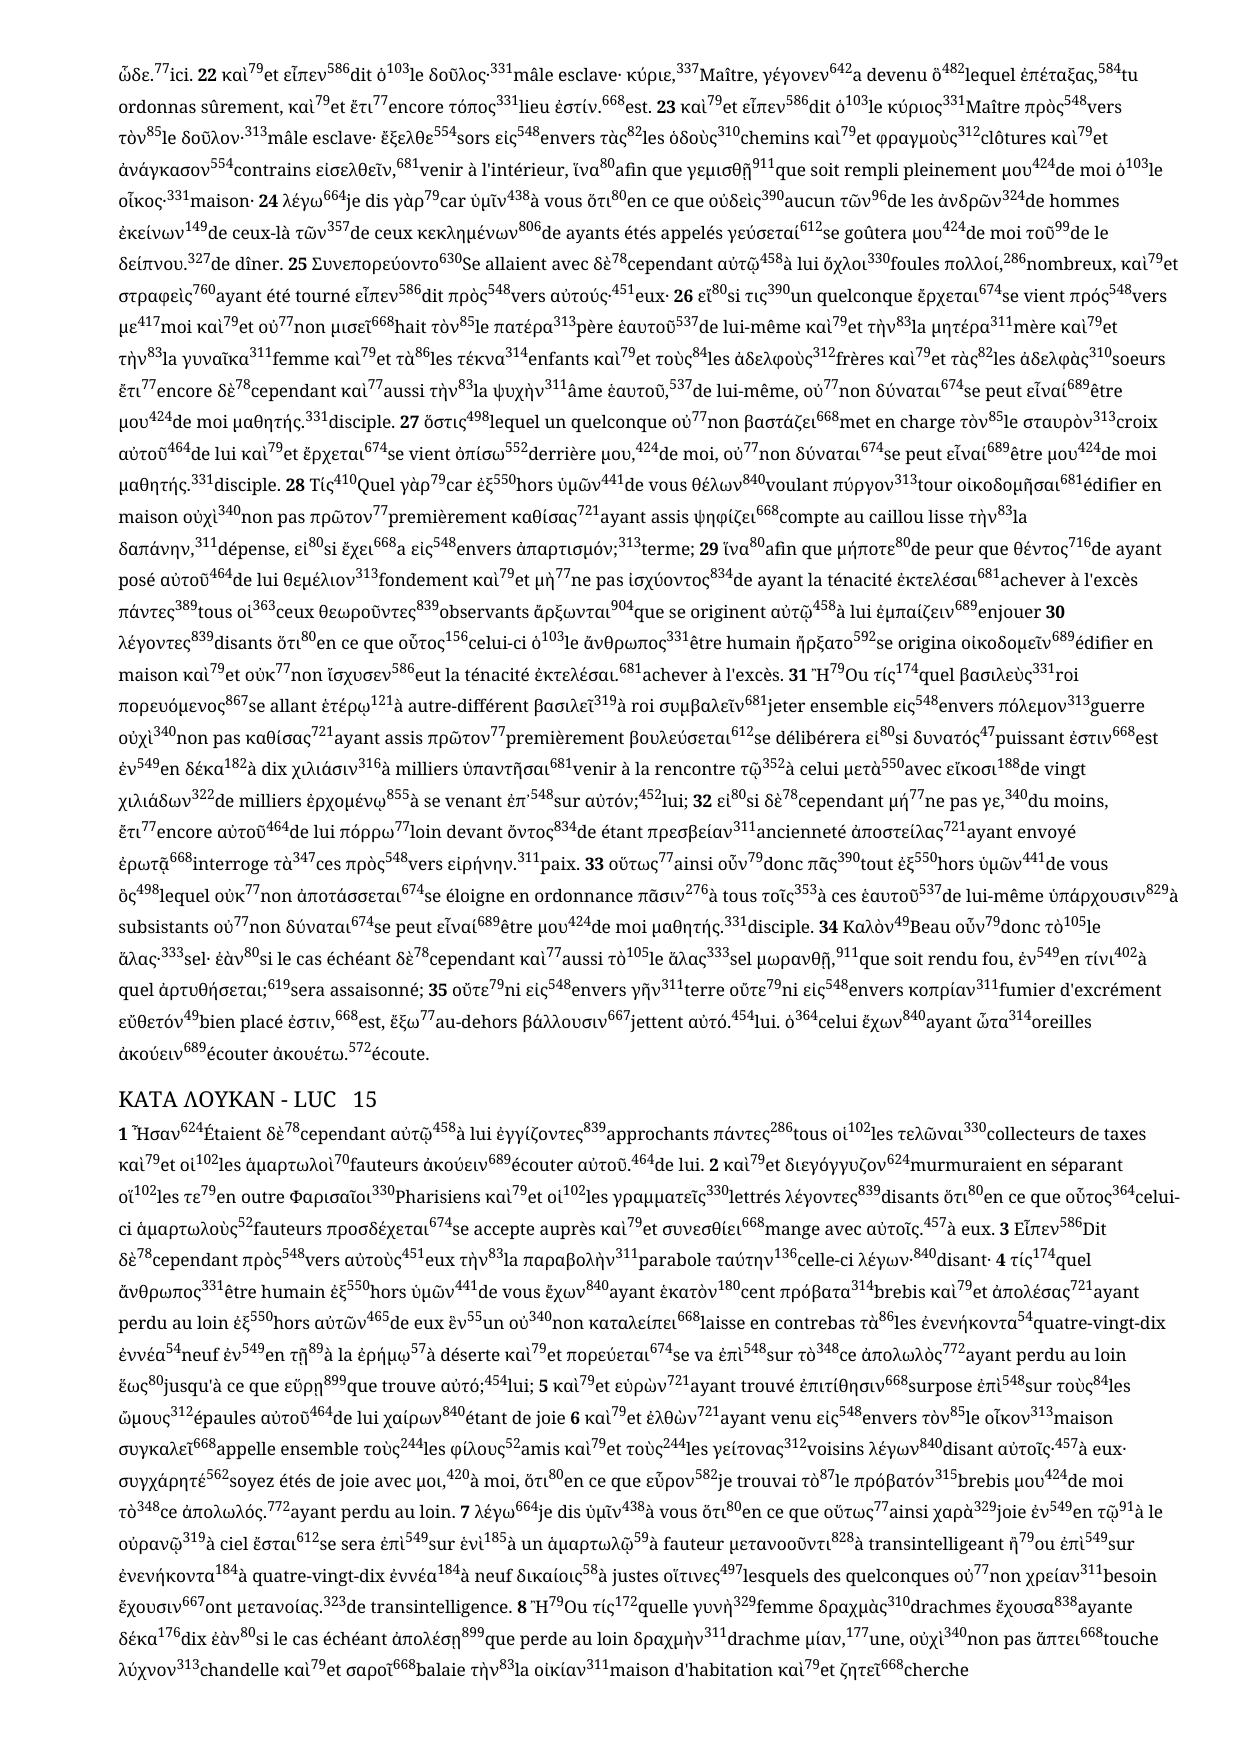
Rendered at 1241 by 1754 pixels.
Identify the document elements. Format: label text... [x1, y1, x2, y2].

text ΚΑΤΑ ΛΟΥΚΑΝ - LUC 15 [118, 1084, 1181, 1113]
text 1 Καὶ79Et ἐγένετο592se devint ἐν549en τῷ354à ce ἐλθεῖν681venir αὐτὸν452lui εἰς548envers οἶκόν313maison τινος384de un quelconque τῶν96de les ἀρχόντων324de chefs [τῶν]96[de les] Φαρισαίων324de Pharisiens σαββάτῳ321à sabbat φαγεῖν681manger ἄρτον313pain καὶ79et αὐτοὶ468eux ἦσαν624étaient παρατηρούμενοι866se épiants αὐτόν.452lui. 2 Καὶ79Et ἰδοὺ306voici ἄνθρωπός331être humain τις287un quelconque ἦν625était ὑδρωπικὸς22hydropique ἔμπροσθεν552en devers αὐτοῦ.464de lui. 3 καὶ79et ἀποκριθεὶς760ayant été répondu ὁ103le Ἰησοῦς331Iésous εἶπεν586dit πρὸς548vers τοὺς84les νομικοὺς52légistes καὶ79et Φαρισαίους312Pharisiens λέγων·840disant· ἔξεστιν668est permis τῷ93à le σαββάτῳ321à sabbat θεραπεῦσαι681soigner ἢ79ou οὔ;77non; 4 οἱ468ceux δὲ78cependant ἡσύχασαν.585tranquillisèrent. καὶ79et ἐπιλαβόμενος740se ayant emparé ἰάσατο592se guérit αὐτὸν452lui καὶ79et ἀπέλυσεν.586délia au loin. 5 καὶ79et πρὸς548vers αὐτοὺς451eux εἶπεν·586dit· τίνος405de quel ὑμῶν441de vous υἱὸς331fils ἢ79ou βοῦς331boeuf εἰς548envers φρέαρ315puits πεσεῖται,612se tombera, καὶ79et οὐκ340non εὐθέως77directement ἀνασπάσει606retirera αὐτὸν452lui ἐν549en ἡμέρᾳ317à journée τοῦ99de le σαββάτου;327de sabbat; 6 καὶ79et οὐκ77non ἴσχυσαν585eurent la ténacité ἀνταποκριθῆναι683être répondu contre πρὸς548vers ταῦτα.347ces-ci. 7 Ἔλεγεν625Disait δὲ78cependant πρὸς548vers τοὺς345ceux κεκλημένους795ayants étés appelés παραβολήν,311parabole, ἐπέχων840ayant sur πῶς80comment? τὰς82les πρωτοκλισίας310premières places de clinaisons ἐξελέγοντο,630se élisaient, λέγων840disant πρὸς548vers αὐτούς·451eux· 8 ὅταν80lorsque le cas échéant κληθῇς909que tu sois appelé ὑπό550sous τινος384de un quelconque εἰς548envers γάμους,312mariages, μὴ77ne pas κατακλιθῇς909que tu sois cliné de haut en bas εἰς548envers τὴν83la πρωτοκλισίαν,311première place de clinaison, μήποτε80de peur que ἐντιμότερός71plus honorable σου442de toi ᾖ921que soit κεκλημένος813ayant été appelé ὑπ᾽550sous αὐτοῦ,464de lui, 9 καὶ79et ἐλθὼν721ayant venu ὁ364celui σὲ437toi καὶ79et αὐτὸν452lui καλέσας721ayant appelé ἐρεῖ606dira σοι·439à toi· δὸς554donne τούτῳ352à celui-ci τόπον,313lieu, καὶ79et τότε77alors ἄρξῃ903que tu te origines μετὰ550avec αἰσχύνης323de honte τὸν85le ἔσχατον202dernier τόπον313lieu κατέχειν.689tenir de haut en bas. 10 ἀλλ᾽79mais ὅταν80lorsque le cas échéant κληθῇς,909que tu sois appelé, πορευθεὶς760ayant été allé ἀνάπεσε554tombe de bas en haut εἰς548envers τὸν85le ἔσχατον202dernier τόπον,313lieu, ἵνα80afin que ὅταν80lorsque le cas échéant ἔλθῃ899que vienne ὁ364celui κεκληκώς783ayant appelé σε437toi ἐρεῖ606dira σοι·439à toi· φίλε,76ami, προσανάβηθι554monte auprès ἀνώτερον·77plus en haut· τότε77alors ἔσται612se sera σοι439à toi δόξα329gloire ἐνώπιον552en devant πάντων383de tous τῶν357de ceux συνανακειμένων860de se couchants de bas en haut ensemble σοι.439à toi. 11 ὅτι80en ce que πᾶς390tout ὁ364celui ὑψῶν840haussant ἑαυτὸν528lui-même ταπεινωθήσεται,619sera baissé, καὶ79et ὁ364celui ταπεινῶν840baissant ἑαυτὸν528lui-même ὑψωθήσεται.619sera haussé. 12 Ἔλεγεν625Disait δὲ78cependant καὶ77aussi τῷ352à celui κεκληκότι774à ayant appelé αὐτόν·452lui· ὅταν80lorsque le cas échéant ποιῇς919que tu fasses ἄριστον315déjeuner ἢ79ou δεῖπνον,315dîner, μὴ77ne pas φώνει570voixe τοὺς84les φίλους52amis σου442de toi μηδὲ79ni cependant τοὺς84les ἀδελφούς312frères σου442de toi μηδὲ79ni cependant τοὺς84les συγγενεῖς52congénitaux σου442de toi μηδὲ79ni cependant γείτονας312voisins πλουσίους,3riches, μήποτε80de peur que καὶ77aussi αὐτοὶ468eux ἀντικαλέσωσίν898que invitent en retour σε437toi καὶ79et γένηται905que se devienne ἀνταπόδομά333acte de rétribution σοι.439à toi. 13 ἀλλ᾽79mais ὅταν80lorsque le cas échéant δοχὴν311acceptation ποιῇς,919que tu fasses, κάλει570appelle πτωχούς,52pauvres, ἀναπείρους,52mutilés de bas en haut, χωλούς,52boiteux, τυφλούς·52aveugles· 14 καὶ79et μακάριος47bienheureux ἔσῃ,610tu te seras, ὅτι80en ce que οὐκ77non ἔχουσιν667ont ἀνταποδοῦναί681redonner en échange σοι,439à toi, ἀνταποδοθήσεται619sera redonné en échange γάρ79car σοι439à toi ἐν549en τῇ89à la ἀναστάσει317à redressement τῶν96de les δικαίων.64de justes. 15 Ἀκούσας721Ayant écouté δέ78cependant τις390un quelconque τῶν357de ceux συνανακειμένων860de se couchants de bas en haut ensemble ταῦτα347ces-ci εἶπεν586dit αὐτῷ·458à lui· μακάριος47bienheureux ὅστις498lequel un quelconque φάγεται612se mangera ἄρτον313pain ἐν549en τῇ89à la βασιλείᾳ317à royauté τοῦ97de le θεοῦ.325de Dieu. 16 Ὁ469Celui δὲ78cependant εἶπεν586dit αὐτῷ·458à lui· ἄνθρωπός331être humain τις287un quelconque ἐποίει625faisait δεῖπνον315dîner μέγα,6grand, καὶ79et ἐκάλεσεν586appela πολλοὺς372nombreux 17 καὶ79et ἀπέστειλεν586envoya τὸν85le δοῦλον313mâle esclave αὐτοῦ464de lui τῇ89à la ὥρᾳ317à heure τοῦ99de le δείπνου327de dîner εἰπεῖν681dire τοῖς351à ceux κεκλημένοις·800à ayants étés appelés· ἔρχεσθε,573que vous vous venez, ὅτι80en ce que ἤδη77déjà ἕτοιμά48prêts ἐστιν.668est. 18 καὶ79et ἤρξαντο591se originèrent ἀπὸ550au loin μιᾶς63de une πάντες389tous παραιτεῖσθαι.690se demander à côté. ὁ103le πρῶτος71premier εἶπεν586dit αὐτῷ·458à lui· ἀγρὸν313champ ἠγόρασα582j'achetai à l'agora καὶ79et ἔχω664j'ai ἀνάγκην311nécessité ἐξελθὼν721ayant sorti ἰδεῖν681voir αὐτόν·452lui· ἐρωτῶ664j'interroge σε,437toi, ἔχε570aie με417moi παρῃτημένον.796ayant été demandé à côté. 19 καὶ79et ἕτερος390autre-différent εἶπεν·586dit· ζεύγη314paires βοῶν324de boeufs ἠγόρασα582j'achetai à l'agora πέντε54cinq καὶ79et πορεύομαι670je me vais δοκιμάσαι681éprouver αὐτά·453eux· ἐρωτῶ664j'interroge σε,437toi, ἔχε570aie με417moi παρῃτημένον.796ayant été demandé à côté. 20 καὶ79et ἕτερος390autre-différent εἶπεν·586dit· γυναῖκα311femme ἔγημα582je mariai καὶ79et διὰ548par le fait de τοῦτο348ce-ci οὐ77non δύναμαι670je me puis ἐλθεῖν.681venir. 21 καὶ79et παραγενόμενος740se ayant devenu à côté ὁ103le δοῦλος331mâle esclave ἀπήγγειλεν586rapporta annonce τῷ91à le κυρίῳ319à Maître αὐτοῦ464de lui ταῦτα.347ces-ci. τότε77alors ὀργισθεὶς760ayant été mis en colère ὁ103le οἰκοδεσπότης331despote de maison εἶπεν586dit τῷ91à le δούλῳ319à mâle esclave αὐτοῦ·464de lui· ἔξελθε554sors ταχέως77rapidement εἰς548envers τὰς82les πλατείας310places καὶ79et ῥύμας310rues τῆς95de la πόλεως323de cité καὶ79et τοὺς84les πτωχοὺς52pauvres καὶ79et ἀναπείρους52mutilés de bas en haut καὶ79et τυφλοὺς52aveugles καὶ79et χωλοὺς52boiteux εἰσάγαγε554conduis à l'intérieur ὧδε.77ici. 22 καὶ79et εἶπεν586dit ὁ103le δοῦλος·331mâle esclave· κύριε,337Maître, γέγονεν642a devenu ὃ482lequel ἐπέταξας,584tu ordonnas sûrement, καὶ79et ἔτι77encore τόπος331lieu ἐστίν.668est. 23 καὶ79et εἶπεν586dit ὁ103le κύριος331Maître πρὸς548vers τὸν85le δοῦλον·313mâle esclave· ἔξελθε554sors εἰς548envers τὰς82les ὁδοὺς310chemins καὶ79et φραγμοὺς312clôtures καὶ79et ἀνάγκασον554contrains εἰσελθεῖν,681venir à l'intérieur, ἵνα80afin que γεμισθῇ911que soit rempli pleinement μου424de moi ὁ103le οἶκος·331maison· 24 λέγω664je dis γὰρ79car ὑμῖν438à vous ὅτι80en ce que οὐδεὶς390aucun τῶν96de les ἀνδρῶν324de hommes ἐκείνων149de ceux-là τῶν357de ceux κεκλημένων806de ayants étés appelés γεύσεταί612se goûtera μου424de moi τοῦ99de le δείπνου.327de dîner. 25 Συνεπορεύοντο630Se allaient avec δὲ78cependant αὐτῷ458à lui ὄχλοι330foules πολλοί,286nombreux, καὶ79et στραφεὶς760ayant été tourné εἶπεν586dit πρὸς548vers αὐτούς·451eux· 26 εἴ80si τις390un quelconque ἔρχεται674se vient πρός548vers με417moi καὶ79et οὐ77non μισεῖ668hait τὸν85le πατέρα313père ἑαυτοῦ537de lui-même καὶ79et τὴν83la μητέρα311mère καὶ79et τὴν83la γυναῖκα311femme καὶ79et τὰ86les τέκνα314enfants καὶ79et τοὺς84les ἀδελφοὺς312frères καὶ79et τὰς82les ἀδελφὰς310soeurs ἔτι77encore δὲ78cependant καὶ77aussi τὴν83la ψυχὴν311âme ἑαυτοῦ,537de lui-même, οὐ77non δύναται674se peut εἶναί689être μου424de moi μαθητής.331disciple. 27 ὅστις498lequel un quelconque οὐ77non βαστάζει668met en charge τὸν85le σταυρὸν313croix αὐτοῦ464de lui καὶ79et ἔρχεται674se vient ὀπίσω552derrière μου,424de moi, οὐ77non δύναται674se peut εἶναί689être μου424de moi μαθητής.331disciple. 28 Τίς410Quel γὰρ79car ἐξ550hors ὑμῶν441de vous θέλων840voulant πύργον313tour οἰκοδομῆσαι681édifier en maison οὐχὶ340non pas πρῶτον77premièrement καθίσας721ayant assis ψηφίζει668compte au caillou lisse τὴν83la δαπάνην,311dépense, εἰ80si ἔχει668a εἰς548envers ἀπαρτισμόν;313terme; 29 ἵνα80afin que μήποτε80de peur que θέντος716de ayant posé αὐτοῦ464de lui θεμέλιον313fondement καὶ79et μὴ77ne pas ἰσχύοντος834de ayant la ténacité ἐκτελέσαι681achever à l'excès πάντες389tous οἱ363ceux θεωροῦντες839observants ἄρξωνται904que se originent αὐτῷ458à lui ἐμπαίζειν689enjouer 30 λέγοντες839disants ὅτι80en ce que οὗτος156celui-ci ὁ103le ἄνθρωπος331être humain ἤρξατο592se origina οἰκοδομεῖν689édifier en maison καὶ79et οὐκ77non ἴσχυσεν586eut la ténacité ἐκτελέσαι.681achever à l'excès. 31 Ἢ79Ou τίς174quel βασιλεὺς331roi πορευόμενος867se allant ἑτέρῳ121à autre-différent βασιλεῖ319à roi συμβαλεῖν681jeter ensemble εἰς548envers πόλεμον313guerre οὐχὶ340non pas καθίσας721ayant assis πρῶτον77premièrement βουλεύσεται612se délibérera εἰ80si δυνατός47puissant ἐστιν668est ἐν549en δέκα182à dix χιλιάσιν316à milliers ὑπαντῆσαι681venir à la rencontre τῷ352à celui μετὰ550avec εἴκοσι188de vingt χιλιάδων322de milliers ἐρχομένῳ855à se venant ἐπ᾽548sur αὐτόν;452lui; 32 εἰ80si δὲ78cependant μή77ne pas γε,340du moins, ἔτι77encore αὐτοῦ464de lui πόρρω77loin devant ὄντος834de étant πρεσβείαν311ancienneté ἀποστείλας721ayant envoyé ἐρωτᾷ668interroge τὰ347ces πρὸς548vers εἰρήνην.311paix. 33 οὕτως77ainsi οὖν79donc πᾶς390tout ἐξ550hors ὑμῶν441de vous ὃς498lequel οὐκ77non ἀποτάσσεται674se éloigne en ordonnance πᾶσιν276à tous τοῖς353à ces ἑαυτοῦ537de lui-même ὑπάρχουσιν829à subsistants οὐ77non δύναται674se peut εἶναί689être μου424de moi μαθητής.331disciple. 34 Καλὸν49Beau οὖν79donc τὸ105le ἅλας·333sel· ἐὰν80si le cas échéant δὲ78cependant καὶ77aussi τὸ105le ἅλας333sel μωρανθῇ,911que soit rendu fou, ἐν549en τίνι402à quel ἀρτυθήσεται;619sera assaisonné; 35 οὔτε79ni εἰς548envers γῆν311terre οὔτε79ni εἰς548envers κοπρίαν311fumier d'excrément εὔθετόν49bien placé ἐστιν,668est, ἔξω77au-dehors βάλλουσιν667jettent αὐτό.454lui. ὁ364celui ἔχων840ayant ὦτα314oreilles ἀκούειν689écouter ἀκουέτω.572écoute. [118, 59, 1181, 1065]
text 1 Ἦσαν624Étaient δὲ78cependant αὐτῷ458à lui ἐγγίζοντες839approchants πάντες286tous οἱ102les τελῶναι330collecteurs de taxes καὶ79et οἱ102les ἁμαρτωλοὶ70fauteurs ἀκούειν689écouter αὐτοῦ.464de lui. 2 καὶ79et διεγόγγυζον624murmuraient en séparant οἵ102les τε79en outre Φαρισαῖοι330Pharisiens καὶ79et οἱ102les γραμματεῖς330lettrés λέγοντες839disants ὅτι80en ce que οὗτος364celui-ci ἁμαρτωλοὺς52fauteurs προσδέχεται674se accepte auprès καὶ79et συνεσθίει668mange avec αὐτοῖς.457à eux. 3 Εἶπεν586Dit δὲ78cependant πρὸς548vers αὐτοὺς451eux τὴν83la παραβολὴν311parabole ταύτην136celle-ci λέγων·840disant· 4 τίς174quel ἄνθρωπος331être humain ἐξ550hors ὑμῶν441de vous ἔχων840ayant ἑκατὸν180cent πρόβατα314brebis καὶ79et ἀπολέσας721ayant perdu au loin ἐξ550hors αὐτῶν465de eux ἓν55un οὐ340non καταλείπει668laisse en contrebas τὰ86les ἐνενήκοντα54quatre-vingt-dix ἐννέα54neuf ἐν549en τῇ89à la ἐρήμῳ57à déserte καὶ79et πορεύεται674se va ἐπὶ548sur τὸ348ce ἀπολωλὸς772ayant perdu au loin ἕως80jusqu'à ce que εὕρῃ899que trouve αὐτό;454lui; 5 καὶ79et εὑρὼν721ayant trouvé ἐπιτίθησιν668surpose ἐπὶ548sur τοὺς84les ὤμους312épaules αὐτοῦ464de lui χαίρων840étant de joie 6 καὶ79et ἐλθὼν721ayant venu εἰς548envers τὸν85le οἶκον313maison συγκαλεῖ668appelle ensemble τοὺς244les φίλους52amis καὶ79et τοὺς244les γείτονας312voisins λέγων840disant αὐτοῖς·457à eux· συγχάρητέ562soyez étés de joie avec μοι,420à moi, ὅτι80en ce que εὗρον582je trouvai τὸ87le πρόβατόν315brebis μου424de moi τὸ348ce ἀπολωλός.772ayant perdu au loin. 7 λέγω664je dis ὑμῖν438à vous ὅτι80en ce que οὕτως77ainsi χαρὰ329joie ἐν549en τῷ91à le οὐρανῷ319à ciel ἔσται612se sera ἐπὶ549sur ἑνὶ185à un ἁμαρτωλῷ59à fauteur μετανοοῦντι828à transintelligeant ἢ79ou ἐπὶ549sur ἐνενήκοντα184à quatre-vingt-dix ἐννέα184à neuf δικαίοις58à justes οἵτινες497lesquels des quelconques οὐ77non χρείαν311besoin ἔχουσιν667ont μετανοίας.323de transintelligence. 8 Ἢ79Ou τίς172quelle γυνὴ329femme δραχμὰς310drachmes ἔχουσα838ayante δέκα176dix ἐὰν80si le cas échéant ἀπολέσῃ899que perde au loin δραχμὴν311drachme μίαν,177une, οὐχὶ340non pas ἅπτει668touche λύχνον313chandelle καὶ79et σαροῖ668balaie τὴν83la οἰκίαν311maison d'habitation καὶ79et ζητεῖ668cherche ἐπιμελῶς77soigneusement ἕως80jusqu'à ce que οὗ494de lequel εὕρῃ;899que trouve; 9 καὶ79et εὑροῦσα719ayante trouvée συγκαλεῖ668appelle ensemble τὰς242les φίλας50amies καὶ79et γείτονας310voisines λέγουσα·838disante· συγχάρητέ562soyez étés de joie avec μοι,420à moi, ὅτι80en ce que εὗρον582je trouvai τὴν83la δραχμὴν311drachme ἣν478laquelle ἀπώλεσα.582je perdis au loin. 10 οὕτως,77ainsi, λέγω664je dis ὑμῖν,438à vous, γίνεται674se devient χαρὰ329joie ἐνώπιον552en devant τῶν96de les ἀγγέλων324de anges τοῦ97de le θεοῦ325de Dieu ἐπὶ549sur ἑνὶ185à un ἁμαρτωλῷ59à fauteur μετανοοῦντι.828à transintelligeant. 11 Εἶπεν586Dit δέ·78cependant· ἄνθρωπός331être humain τις287un quelconque εἶχεν625avait δύο178deux υἱούς.312fils. 12 καὶ79et εἶπεν586dit ὁ103le νεώτερος22plus jeune αὐτῶν463de eux τῷ91à le πατρί·319à père· πάτερ,337père, δός554donne μοι420à moi τὸ87le ἐπιβάλλον824surjetant μέρος315part τῆς95de la οὐσίας.323de substance. ὁ469celui δὲ78cependant διεῖλεν586répartit αὐτοῖς457à eux τὸν85le βίον.313existence. 13 καὶ79et μετ᾽548après οὐ77non πολλὰς266nombreuses ἡμέρας310journées συναγαγὼν721ayant mené ensemble πάντα374tous ὁ103le νεώτερος22plus jeune υἱὸς331fils ἀπεδήμησεν586déménagea loin εἰς548envers χώραν311région μακρὰν2éloignée καὶ79et ἐκεῖ77là διεσκόρπισεν586dispersa au travers τὴν83la οὐσίαν311substance αὐτοῦ464de lui ζῶν840vivant ἀσώτως.77dissolument. 14 δαπανήσαντος716de ayant dépensé δὲ78cependant αὐτοῦ464de lui πάντα374tous ἐγένετο592se devint λιμὸς329famine ἰσχυρὰ20tenace κατὰ548selon τὴν83la χώραν311région ἐκείνην,136celle-là, καὶ79et αὐτὸς469lui ἤρξατο592se origina ὑστερεῖσθαι.692être manqué. 15 καὶ79et πορευθεὶς760ayant été allé ἐκολλήθη600fut collé ἑνὶ59à un τῶν96de les πολιτῶν324de citoyens τῆς95de la χώρας323de région ἐκείνης,148de celle-là, καὶ79et ἔπεμψεν586manda αὐτὸν452lui εἰς548envers τοὺς84les ἀγροὺς312champs αὐτοῦ464de lui βόσκειν689faire paître χοίρους,312pourceaux, 16 καὶ79et ἐπεθύμει625désirait en fureur χορτασθῆναι683être fourragé ἐκ550hors τῶν98de les κερατίων326de caroubes ὧν493de lesquels ἤσθιον624mangeaient οἱ102les χοῖροι,330pourceaux, καὶ79et οὐδεὶς390aucun ἐδίδου625donnait αὐτῷ.458à lui. 17 εἰς548envers ἑαυτὸν528lui-même δὲ78cependant ἐλθὼν721ayant venu ἔφη·625déclarait· πόσοι173combien grands? μίσθιοι70salariés τοῦ97de le πατρός325de père μου424de moi περισσεύονται673se surabondent ἄρτων,324de pains, ἐγὼ431moi δὲ78cependant λιμῷ319à famine ὧδε77ici ἀπόλλυμαι.670je me perds au loin. 18 ἀναστὰς721ayant redressé πορεύσομαι608je m'irai πρὸς548vers τὸν85le πατέρα313père μου424de moi καὶ79et ἐρῶ602je dirai αὐτῷ·458à lui· πάτερ,337père, ἥμαρτον582je fautai εἰς548envers τὸν85le οὐρανὸν313ciel καὶ79et ἐνώπιόν552en devant σου,442de toi, 19 οὐκέτι77non plus εἰμὶ664je suis ἄξιος47digne κληθῆναι683être appelé υἱός331fils σου·442de toi· ποίησόν554fais με417moi ὡς80comme ἕνα53un τῶν96de les μισθίων64de salariés σου.442de toi. 20 καὶ79et ἀναστὰς721ayant redressé ἦλθεν586vint πρὸς548vers τὸν85le πατέρα313père ἑαυτοῦ.537de lui-même. Ἔτι77Encore δὲ78cependant αὐτοῦ464de lui μακρὰν77longuement ἀπέχοντος834de tenant au loin εἶδεν586vit αὐτὸν452lui ὁ103le πατὴρ331père αὐτοῦ464de lui καὶ79et ἐσπλαγχνίσθη600fut remué aux entrailles καὶ79et δραμὼν721ayant couru ἐπέπεσεν586tomba dessus ἐπὶ548sur τὸν85le τράχηλον313cou αὐτοῦ464de lui καὶ79et κατεφίλησεν586affectionna de haut en bas αὐτόν.452lui. 21 εἶπεν586dit δὲ78cependant ὁ103le υἱὸς331fils αὐτῷ·458à lui· πάτερ,337père, ἥμαρτον582je fautai εἰς548envers τὸν85le οὐρανὸν313ciel καὶ79et ἐνώπιόν552en devant σου,442de toi, οὐκέτι77non plus εἰμὶ664je suis ἄξιος47digne κληθῆναι683être appelé υἱός331fils σου.442de toi. 22 εἶπεν586dit δὲ78cependant ὁ103le πατὴρ331père πρὸς548vers τοὺς84les δούλους312mâles esclaves αὐτοῦ·464de lui· ταχὺ77promptement ἐξενέγκατε553exportez στολὴν311longue robe τὴν83la πρώτην201première καὶ79et ἐνδύσατε553envêtez αὐτόν,452lui, καὶ79et δότε553donnez δακτύλιον313anneau εἰς548envers τὴν83la χεῖρα311main αὐτοῦ464de lui καὶ79et ὑποδήματα314souliers εἰς548envers τοὺς244les πόδας,312pieds, 23 καὶ79et φέρετε569portez τὸν85le μόσχον313veau τὸν85le σιτευτόν,4nourri de froment, θύσατε,553sacrifiez, καὶ79et φαγόντες720ayants mangés εὐφρανθῶμεν,906que nous soyons réjoui, 24 ὅτι80en ce que οὗτος156celui-ci ὁ103le υἱός331fils μου424de moi νεκρὸς47mort ἦν625était καὶ79et ἀνέζησεν,586vécut de bas en haut, ἦν625était ἀπολωλὼς783ayant perdu au loin καὶ79et εὑρέθη.600fut trouvé. καὶ79et ἤρξαντο591se originèrent εὐφραίνεσθαι.692être réjoui. 25 Ἦν625Était δὲ78cependant ὁ103le υἱὸς331fils αὐτοῦ464de lui ὁ103le πρεσβύτερος22plus ancien ἐν549en ἀγρῷ·319à champ· καὶ79et ὡς80comme ἐρχόμενος867se venant ἤγγισεν586approcha τῇ89à la οἰκίᾳ,317à maison d'habitation, ἤκουσεν586écouta συμφωνίας323de symphonie καὶ79et χορῶν,324de choeurs, 26 καὶ79et προσκαλεσάμενος740se ayant appelé auprès ἕνα53un τῶν96de les παίδων324de jeunes servants ἐπυνθάνετο631se enquérait τί412quel ἂν340le cas échéant εἴη700que soit ταῦτα.365ces-ci. 27 ὁ469celui δὲ78cependant εἶπεν586dit αὐτῷ458à lui ὅτι80en ce que ὁ103le ἀδελφός331frère σου442de toi ἥκει,668surgit, καὶ79et ἔθυσεν586sacrifia ὁ103le πατήρ331père σου442de toi τὸν85le μόσχον313veau τὸν85le σιτευτόν,4nourri de froment, ὅτι80en ce que ὑγιαίνοντα822étant sain αὐτὸν452lui ἀπέλαβεν.586reçut. 28 ὠργίσθη600fut mis en colère δὲ78cependant καὶ79et οὐκ77non ἤθελεν625voulait εἰσελθεῖν,681venir à l'intérieur, ὁ103le δὲ78cependant πατὴρ331père αὐτοῦ464de lui ἐξελθὼν721ayant sorti παρεκάλει625appelait à côté αὐτόν.452lui. 29 ὁ469celui δὲ78cependant ἀποκριθεὶς760ayant été répondu εἶπεν586dit τῷ91à le πατρὶ319à père αὐτοῦ·464de lui· ἰδοὺ306voici τοσαῦτα139aussi grands ἔτη314ans δουλεύω664je suis esclave σοι439à toi καὶ79et οὐδέποτε77pas cependant à un moment ἐντολήν311commandement σου442de toi παρῆλθον,582je passai à côté, καὶ79et ἐμοὶ420à moi οὐδέποτε77pas cependant à un moment ἔδωκας584tu donnas ἔριφον313chevreau ἵνα80afin que μετὰ550avec τῶν96de les φίλων64de amis μου424de moi εὐφρανθῶ·907que je sois réjoui· 30 ὅτε80lorsque δὲ78cependant ὁ103le υἱός331fils σου442de toi οὗτος364celui-ci ὁ364celui καταφαγών721ayant mangé complètement σου442de toi τὸν85le βίον313existence μετὰ550avec πορνῶν322de pornées ἦλθεν,586vint, ἔθυσας584tu sacrifias αὐτῷ458à lui τὸν85le σιτευτὸν4nourri de froment μόσχον.313veau. 31 ὁ469celui δὲ78cependant εἶπεν586dit αὐτῷ·458à lui· τέκνον,339enfant, σὺ448toi πάντοτε77en tout moment μετ᾽550avec ἐμοῦ424de moi εἶ,666tu es, καὶ79et πάντα288tous τὰ365ces ἐμὰ428miens σά445tiens ἐστιν·668est· 32 εὐφρανθῆναι683être réjoui δὲ78cependant καὶ77aussi χαρῆναι683être été de joie ἔδει,625attachait de lien, ὅτι80en ce que ὁ103le ἀδελφός331frère σου442de toi οὗτος156celui-ci νεκρὸς47mort ἦν625était καὶ79et ἔζησεν,586vécut, καὶ79et ἀπολωλὼς783ayant perdu au loin καὶ79et εὑρέθη.600fut trouvé. [118, 1118, 1181, 1682]
